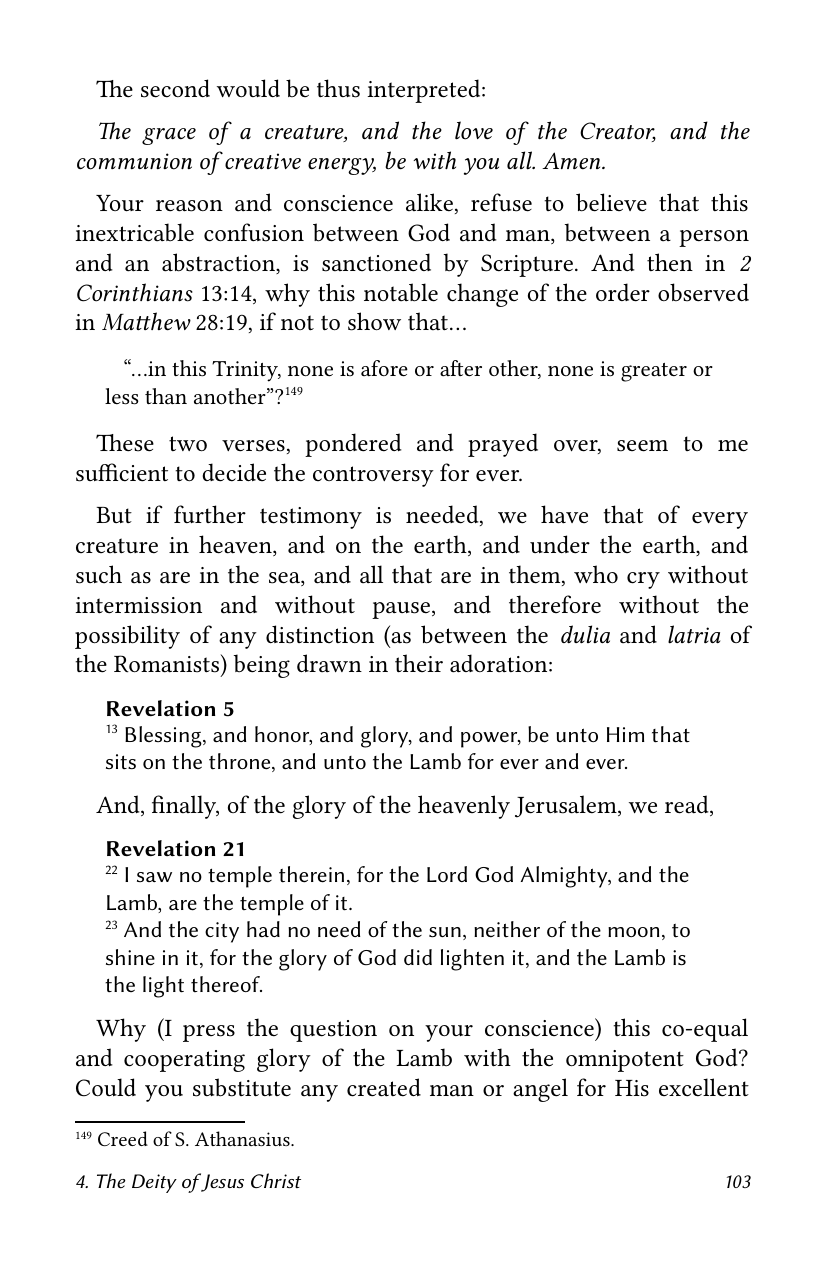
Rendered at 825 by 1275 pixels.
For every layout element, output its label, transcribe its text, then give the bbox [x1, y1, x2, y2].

text 13 Blessing, and honor, and glory, and power, be unto Him that sits on the throne, and unto the Lamb for ever and ever. [105, 722, 720, 775]
text Revelation 5 [105, 695, 750, 722]
text Creed of S. Athanasius. [75, 1128, 750, 1152]
text But if further testimony is needed, we have that of every creature in heaven, and on the earth, and under the earth, and such as are in the sea, and all that are in them, who cry without intermission and without pause, and therefore without the possibility of any distinction (as between the dulia and latria of the Romanists) being drawn in their adoration: [75, 501, 750, 679]
text The grace of a creature, and the love of the Creator, and the communion of creative energy, be with you all. Amen. [75, 117, 750, 175]
text These two verses, pondered and prayed over, seem to me sufficient to decide the controversy for ever. [75, 429, 750, 488]
text Why (I press the question on your conscience) this co-equal and cooperating glory of the Lamb with the omnipotent God? Could you substitute any created man or angel for His excellent [75, 1014, 750, 1103]
text “...in this Trinity, none is afore or after other, none is greater or less than another”? [105, 356, 720, 410]
text The second would be thus interpreted: [75, 75, 750, 103]
text Revelation 21 [105, 836, 750, 862]
text 23 And the city had no need of the sun, neither of the moon, to shine in it, for the glory of God did lighten it, and the Lamb is the light thereof. [105, 917, 720, 998]
text 22 I saw no temple therein, for the Lord God Almighty, and the Lamb, are the temple of it. [105, 862, 720, 916]
text And, finally, of the glory of the heavenly Jerusalem, we read, [75, 791, 750, 820]
text Your reason and conscience alike, refuse to believe that this inextricable confusion between God and man, between a person and an abstraction, is sanctioned by Scripture. And then in 2 Corinthians 13:14, why this notable change of the order observed in Matthew 28:19, if not to show that… [75, 189, 750, 337]
